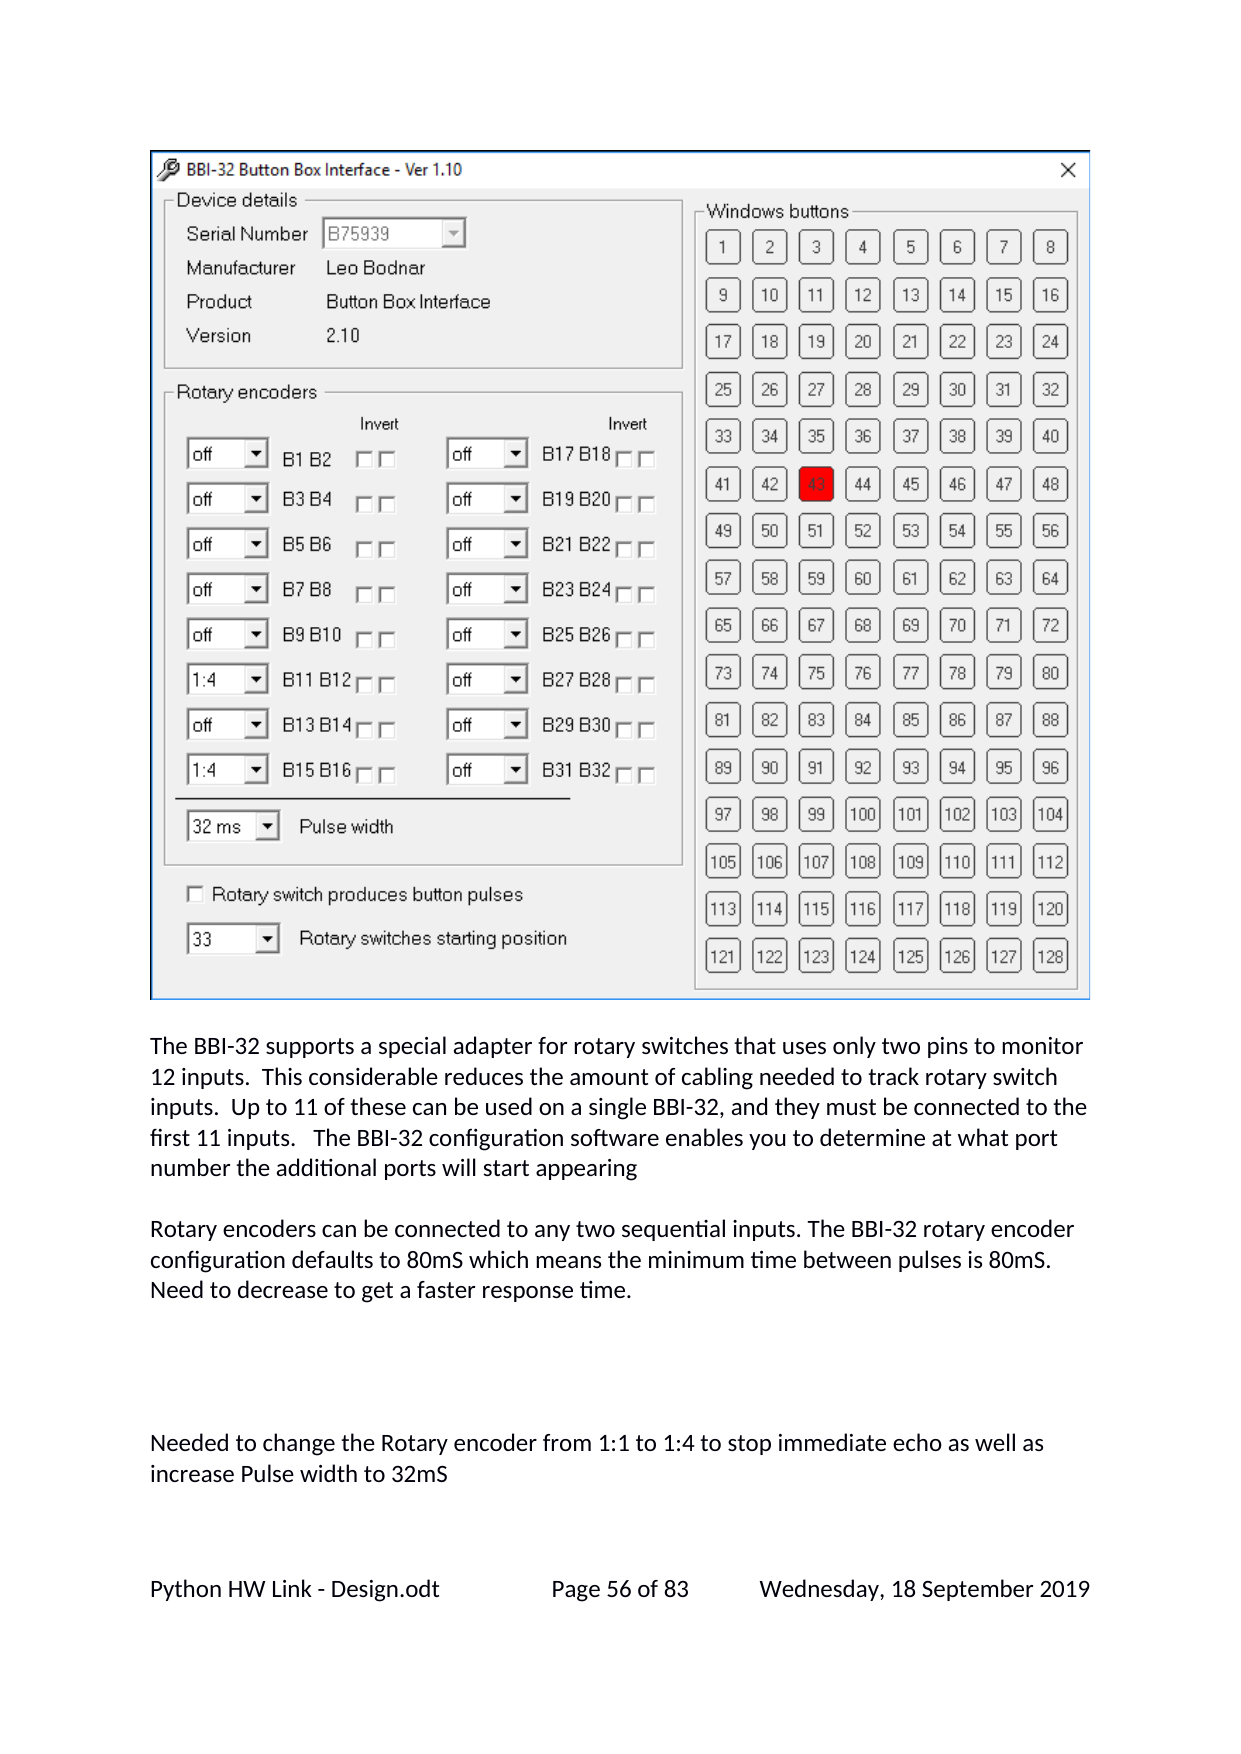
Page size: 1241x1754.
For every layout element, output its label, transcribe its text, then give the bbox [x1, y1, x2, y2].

text The BBI-32 supports a special adapter for rotary switches that uses only two pins to monitor 12 inputs. This considerable reduces the amount of cabling needed to track rotary switch inputs. Up to 11 of these can be used on a single BBI-32, and they must be connected to the first 11 inputs. The BBI-32 configuration software enables you to determine at what port number the additional ports will start appearing [150, 1031, 1090, 1183]
text Rotary encoders can be connected to any two sequential inputs. The BBI-32 rotary encoder configuration defaults to 80mS which means the minimum time between pulses is 80mS. Need to decrease to get a faster response time. [150, 1214, 1090, 1305]
text Needed to change the Rotary encoder from 1:1 to 1:4 to stop immediate echo as well as increase Pulse width to 32mS [150, 1427, 1090, 1488]
picture [150, 150, 1091, 1000]
